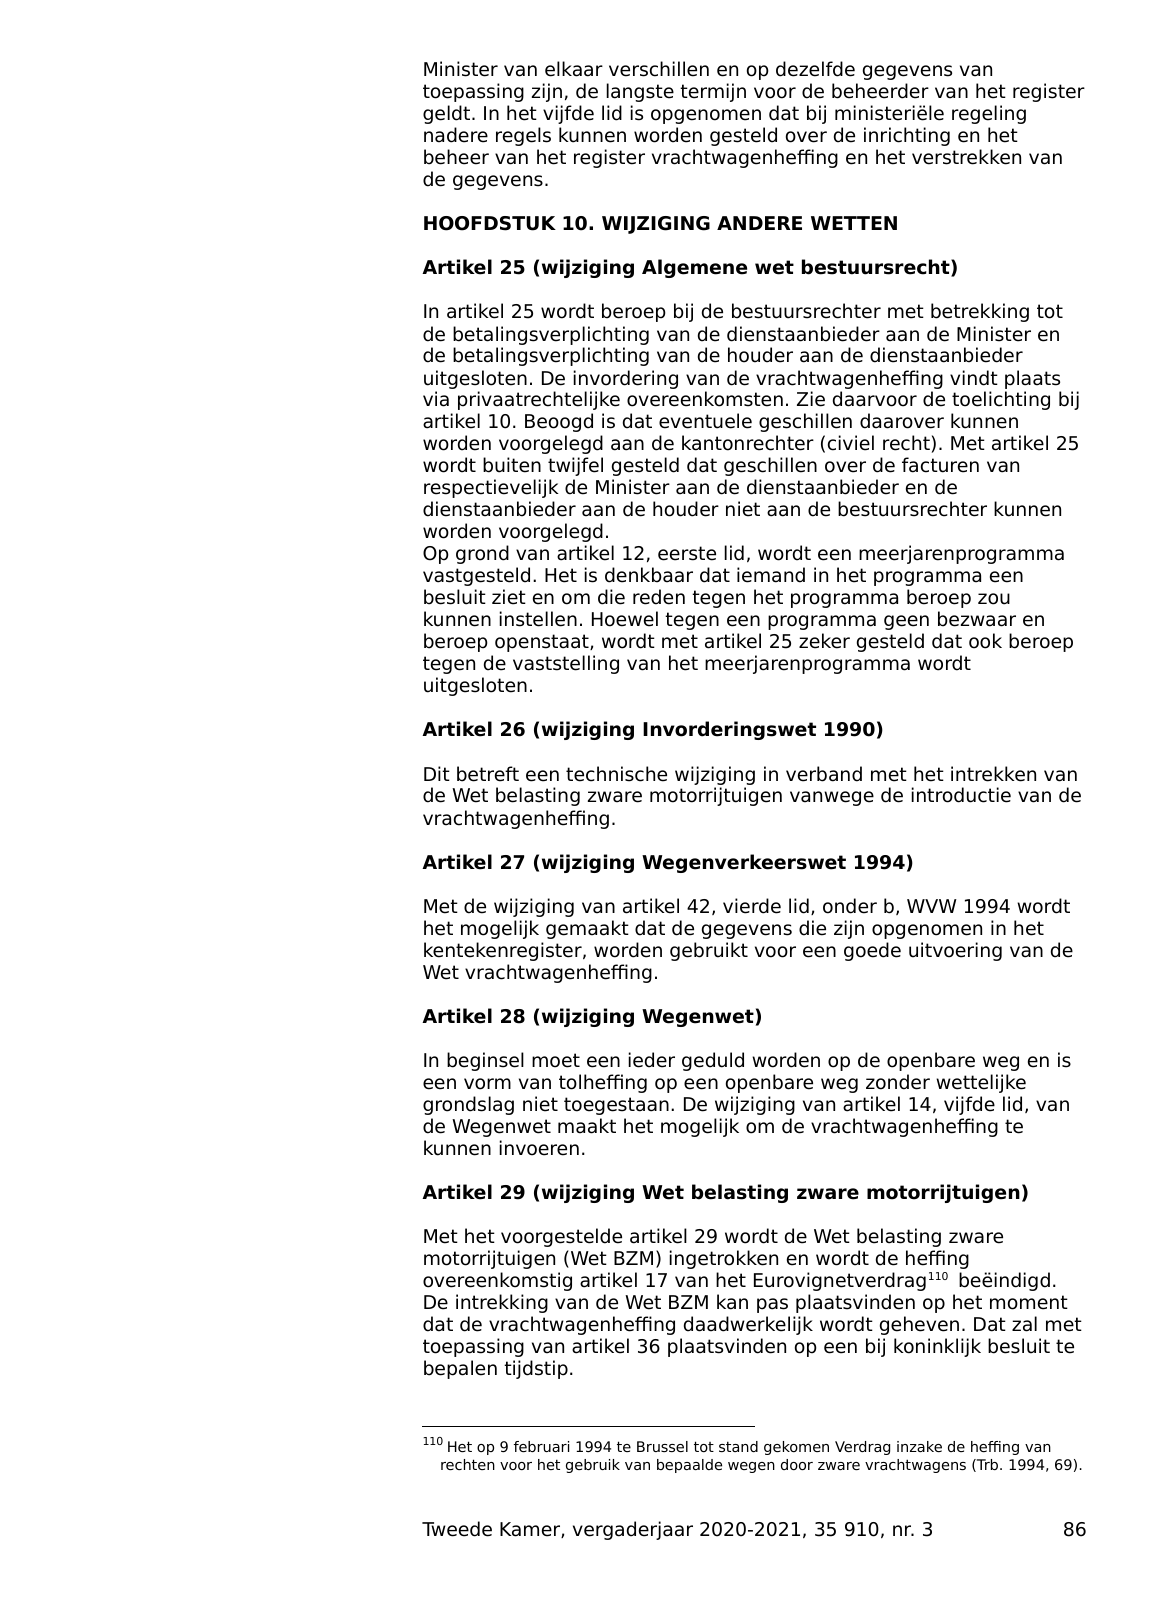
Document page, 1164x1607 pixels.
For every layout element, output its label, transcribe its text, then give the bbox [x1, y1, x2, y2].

text In artikel 25 wordt beroep bij de bestuursrechter met betrekking tot de betalingsverplichting van de dienstaanbieder aan de Minister en de betalingsverplichting van de houder aan de dienstaanbieder uitgesloten. De invordering van de vrachtwagenheffing vindt plaats via privaatrechtelijke overeenkomsten. Zie daarvoor de toelichting bij artikel 10. Beoogd is dat eventuele geschillen daarover kunnen worden voorgelegd aan de kantonrechter (civiel recht). Met artikel 25 wordt buiten twijfel gesteld dat geschillen over de facturen van respectievelijk de Minister aan de dienstaanbieder en de dienstaanbieder aan de houder niet aan de bestuursrechter kunnen worden voorgelegd. [422, 301, 1087, 543]
subtitle Artikel 25 (wijziging Algemene wet bestuursrecht) [422, 257, 1087, 279]
subtitle Artikel 26 (wijziging Invorderingswet 1990) [422, 719, 1087, 741]
text Het op 9 februari 1994 te Brussel tot stand gekomen Verdrag inzake de heffing van rechten voor het gebruik van bepaalde wegen door zware vrachtwagens (Trb. 1994, 69). [422, 1435, 1087, 1474]
subtitle Artikel 29 (wijziging Wet belasting zware motorrijtuigen) [422, 1182, 1087, 1204]
subtitle Artikel 27 (wijziging Wegenverkeerswet 1994) [422, 852, 1087, 873]
text Op grond van artikel 12, eerste lid, wordt een meerjarenprogramma vastgesteld. Het is denkbaar dat iemand in het programma een besluit ziet en om die reden tegen het programma beroep zou kunnen instellen. Hoewel tegen een programma geen bezwaar en beroep openstaat, wordt met artikel 25 zeker gesteld dat ook beroep tegen de vaststelling van het meerjarenprogramma wordt uitgesloten. [422, 543, 1087, 697]
subtitle HOOFDSTUK 10. WIJZIGING ANDERE WETTEN [422, 213, 1087, 235]
text In beginsel moet een ieder geduld worden op de openbare weg en is een vorm van tolheffing op een openbare weg zonder wettelijke grondslag niet toegestaan. De wijziging van artikel 14, vijfde lid, van de Wegenwet maakt het mogelijk om de vrachtwagenheffing te kunnen invoeren. [422, 1050, 1087, 1160]
text Met de wijziging van artikel 42, vierde lid, onder b, WVW 1994 wordt het mogelijk gemaakt dat de gegevens die zijn opgenomen in het kentekenregister, worden gebruikt voor een goede uitvoering van de Wet vrachtwagenheffing. [422, 896, 1087, 984]
text Dit betreft een technische wijziging in verband met het intrekken van de Wet belasting zware motorrijtuigen vanwege de introductie van de vrachtwagenheffing. [422, 763, 1087, 829]
text Minister van elkaar verschillen en op dezelfde gegevens van toepassing zijn, de langste termijn voor de beheerder van het register geldt. In het vijfde lid is opgenomen dat bij ministeriële regeling nadere regels kunnen worden gesteld over de inrichting en het beheer van het register vrachtwagenheffing en het verstrekken van de gegevens. [422, 59, 1087, 191]
text Met het voorgestelde artikel 29 wordt de Wet belasting zware motorrijtuigen (Wet BZM) ingetrokken en wordt de heffing overeenkomstig artikel 17 van het Eurovignetverdrag beëindigd. De intrekking van de Wet BZM kan pas plaatsvinden op het moment dat de vrachtwagenheffing daadwerkelijk wordt geheven. Dat zal met toepassing van artikel 36 plaatsvinden op een bij koninklijk besluit te bepalen tijdstip. [422, 1226, 1087, 1380]
subtitle Artikel 28 (wijziging Wegenwet) [422, 1006, 1087, 1028]
